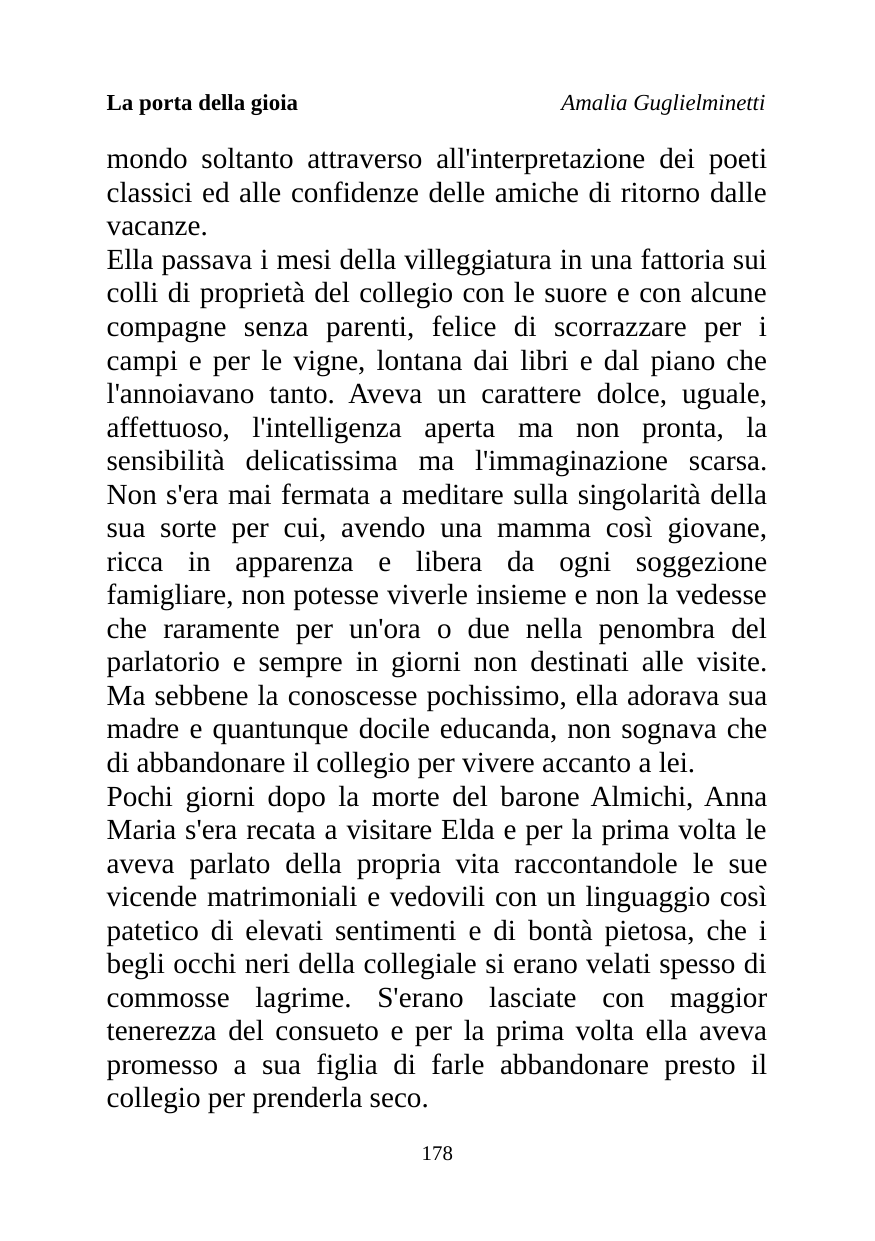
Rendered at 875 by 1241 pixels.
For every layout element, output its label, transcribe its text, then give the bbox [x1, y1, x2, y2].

text Ella passava i mesi della villeggiatura in una fattoria sui colli di proprietà del collegio con le suore e con alcune compagne senza parenti, felice di scorrazzare per i campi e per le vigne, lontana dai libri e dal piano che l'annoiavano tanto. Aveva un carattere dolce, uguale, affettuoso, l'intelligenza aperta ma non pronta, la sensibilità delicatissima ma l'immaginazione scarsa. Non s'era mai fermata a meditare sulla singolarità della sua sorte per cui, avendo una mamma così giovane, ricca in apparenza e libera da ogni soggezione famigliare, non potesse viverle insieme e non la vedesse che raramente per un'ora o due nella penombra del parlatorio e sempre in giorni non destinati alle visite. Ma sebbene la conoscesse pochissimo, ella adorava sua madre e quantunque docile educanda, non sognava che di abbandonare il collegio per vivere accanto a lei. [106, 242, 768, 779]
text Pochi giorni dopo la morte del barone Almichi, Anna Maria s'era recata a visitare Elda e per la prima volta le aveva parlato della propria vita raccontandole le sue vicende matrimoniali e vedovili con un linguaggio così patetico di elevati sentimenti e di bontà pietosa, che i begli occhi neri della collegiale si erano velati spesso di commosse lagrime. S'erano lasciate con maggior tenerezza del consueto e per la prima volta ella aveva promesso a sua figlia di farle abbandonare presto il collegio per prenderla seco. [106, 779, 768, 1114]
text mondo soltanto attraverso all'interpretazione dei poeti classici ed alle confidenze delle amiche di ritorno dalle vacanze. [106, 141, 768, 242]
